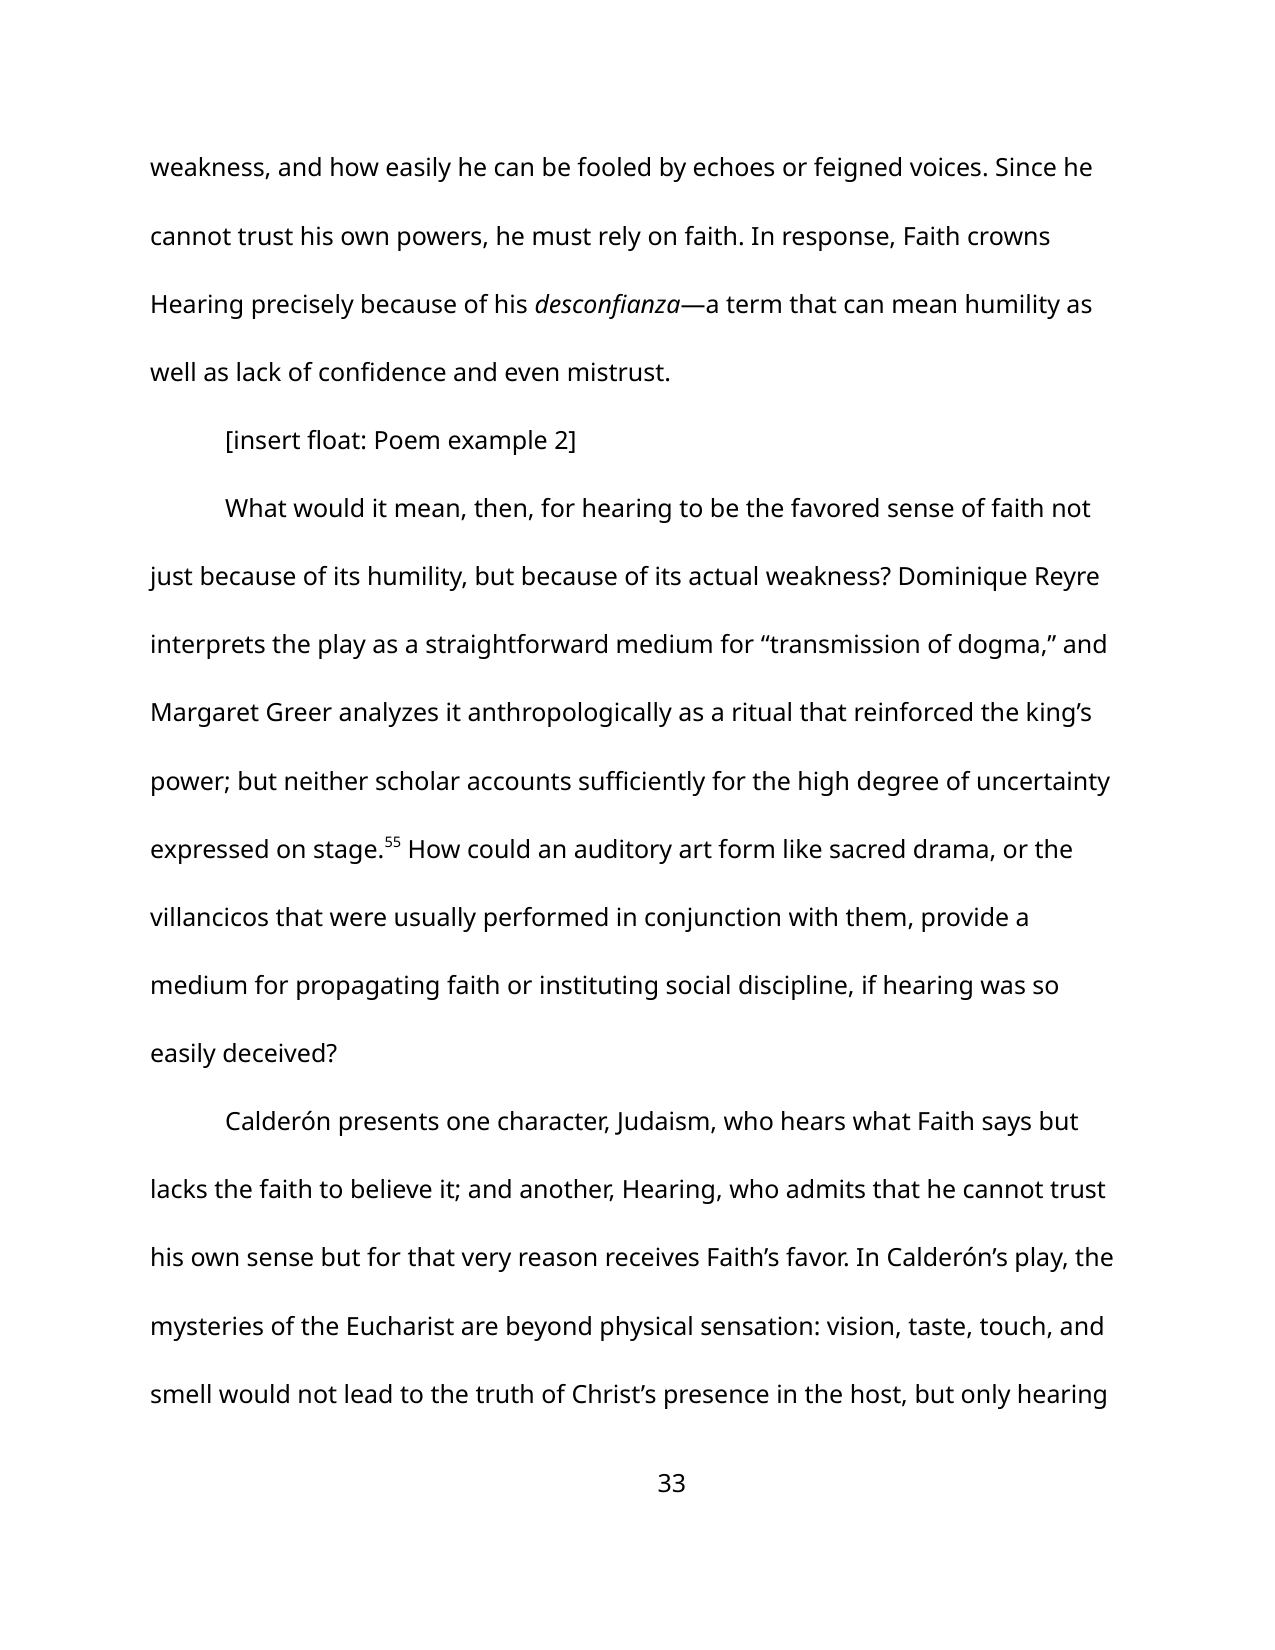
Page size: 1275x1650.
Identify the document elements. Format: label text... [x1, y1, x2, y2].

text weakness, and how easily he can be fooled by echoes or feigned voices. Since he cannot trust his own powers, he must rely on faith. In response, Faith crowns Hearing precisely because of his desconfianza—a term that can mean humility as well as lack of confidence and even mistrust. [150, 150, 1125, 388]
text Calderón presents one character, Judaism, who hears what Faith says but lacks the faith to believe it; and another, Hearing, who admits that he cannot trust his own sense but for that very reason receives Faith’s favor. In Calderón’s play, the mysteries of the Eucharist are beyond physical sensation: vision, taste, touch, and smell would not lead to the truth of Christ’s presence in the host, but only hearing [150, 1104, 1125, 1410]
text [insert float: Poem example 2] [150, 422, 1125, 457]
text What would it mean, then, for hearing to be the favored sense of faith not just because of its humility, but because of its actual weakness? Dominique Reyre interprets the play as a straightforward medium for “transmission of dogma,” and Margaret Greer analyzes it anthropologically as a ritual that reinforced the king’s power; but neither scholar accounts sufficiently for the high degree of uncertainty expressed on stage. How could an auditory art form like sacred drama, or the villancicos that were usually performed in conjunction with them, provide a medium for propagating faith or instituting social discipline, if hearing was so easily deceived? [150, 491, 1125, 1070]
